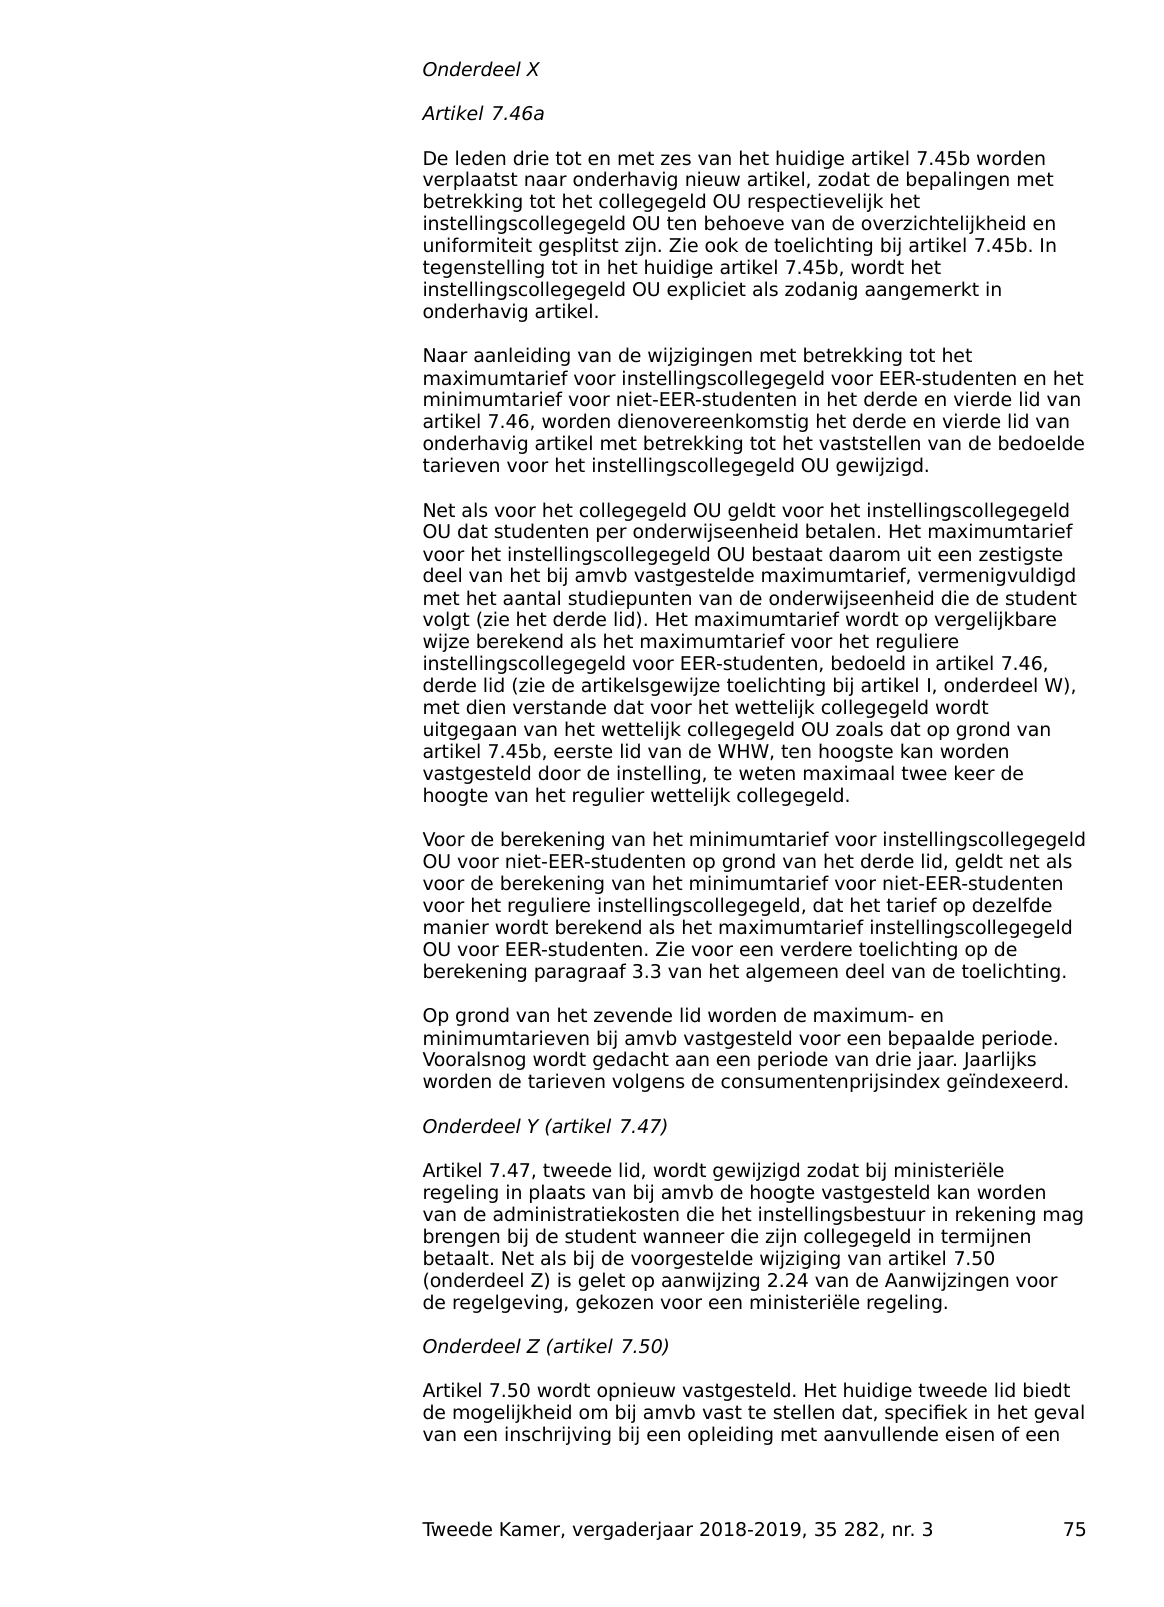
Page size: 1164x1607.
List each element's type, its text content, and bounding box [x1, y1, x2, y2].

text Voor de berekening van het minimumtarief voor instellingscollegegeld OU voor niet-EER-studenten op grond van het derde lid, geldt net als voor de berekening van het minimumtarief voor niet-EER-studenten voor het reguliere instellingscollegegeld, dat het tarief op dezelfde manier wordt berekend als het maximumtarief instellingscollegegeld OU voor EER-studenten. Zie voor een verdere toelichting op de berekening paragraaf 3.3 van het algemeen deel van de toelichting. [422, 829, 1087, 983]
subtitle Artikel 7.46a [422, 103, 1087, 125]
text De leden drie tot en met zes van het huidige artikel 7.45b worden verplaatst naar onderhavig nieuw artikel, zodat de bepalingen met betrekking tot het collegegeld OU respectievelijk het instellingscollegegeld OU ten behoeve van de overzichtelijkheid en uniformiteit gesplitst zijn. Zie ook de toelichting bij artikel 7.45b. In tegenstelling tot in het huidige artikel 7.45b, wordt het instellingscollegegeld OU expliciet als zodanig aangemerkt in onderhavig artikel. [422, 147, 1087, 323]
text Artikel 7.47, tweede lid, wordt gewijzigd zodat bij ministeriële regeling in plaats van bij amvb de hoogte vastgesteld kan worden van de administratiekosten die het instellingsbestuur in rekening mag brengen bij de student wanneer die zijn collegegeld in termijnen betaalt. Net als bij de voorgestelde wijziging van artikel 7.50 (onderdeel Z) is gelet op aanwijzing 2.24 van de Aanwijzingen voor de regelgeving, gekozen voor een ministeriële regeling. [422, 1160, 1087, 1313]
text Net als voor het collegegeld OU geldt voor het instellingscollegegeld OU dat studenten per onderwijseenheid betalen. Het maximumtarief voor het instellingscollegegeld OU bestaat daarom uit een zestigste deel van het bij amvb vastgestelde maximumtarief, vermenigvuldigd met het aantal studiepunten van de onderwijseenheid die de student volgt (zie het derde lid). Het maximumtarief wordt op vergelijkbare wijze berekend als het maximumtarief voor het reguliere instellingscollegegeld voor EER-studenten, bedoeld in artikel 7.46, derde lid (zie de artikelsgewijze toelichting bij artikel I, onderdeel W), met dien verstande dat voor het wettelijk collegegeld wordt uitgegaan van het wettelijk collegegeld OU zoals dat op grond van artikel 7.45b, eerste lid van de WHW, ten hoogste kan worden vastgesteld door de instelling, te weten maximaal twee keer de hoogte van het regulier wettelijk collegegeld. [422, 499, 1087, 807]
subtitle Onderdeel Z (artikel 7.50) [422, 1336, 1087, 1358]
subtitle Onderdeel X [422, 59, 1087, 81]
subtitle Onderdeel Y (artikel 7.47) [422, 1116, 1087, 1137]
text Op grond van het zevende lid worden de maximum- en minimumtarieven bij amvb vastgesteld voor een bepaalde periode. Vooralsnog wordt gedacht aan een periode van drie jaar. Jaarlijks worden de tarieven volgens de consumentenprijsindex geïndexeerd. [422, 1005, 1087, 1093]
text Artikel 7.50 wordt opnieuw vastgesteld. Het huidige tweede lid biedt de mogelijkheid om bij amvb vast te stellen dat, specifiek in het geval van een inschrijving bij een opleiding met aanvullende eisen of een [422, 1380, 1087, 1446]
text Naar aanleiding van de wijzigingen met betrekking tot het maximumtarief voor instellingscollegegeld voor EER-studenten en het minimumtarief voor niet-EER-studenten in het derde en vierde lid van artikel 7.46, worden dienovereenkomstig het derde en vierde lid van onderhavig artikel met betrekking tot het vaststellen van de bedoelde tarieven voor het instellingscollegegeld OU gewijzigd. [422, 345, 1087, 477]
